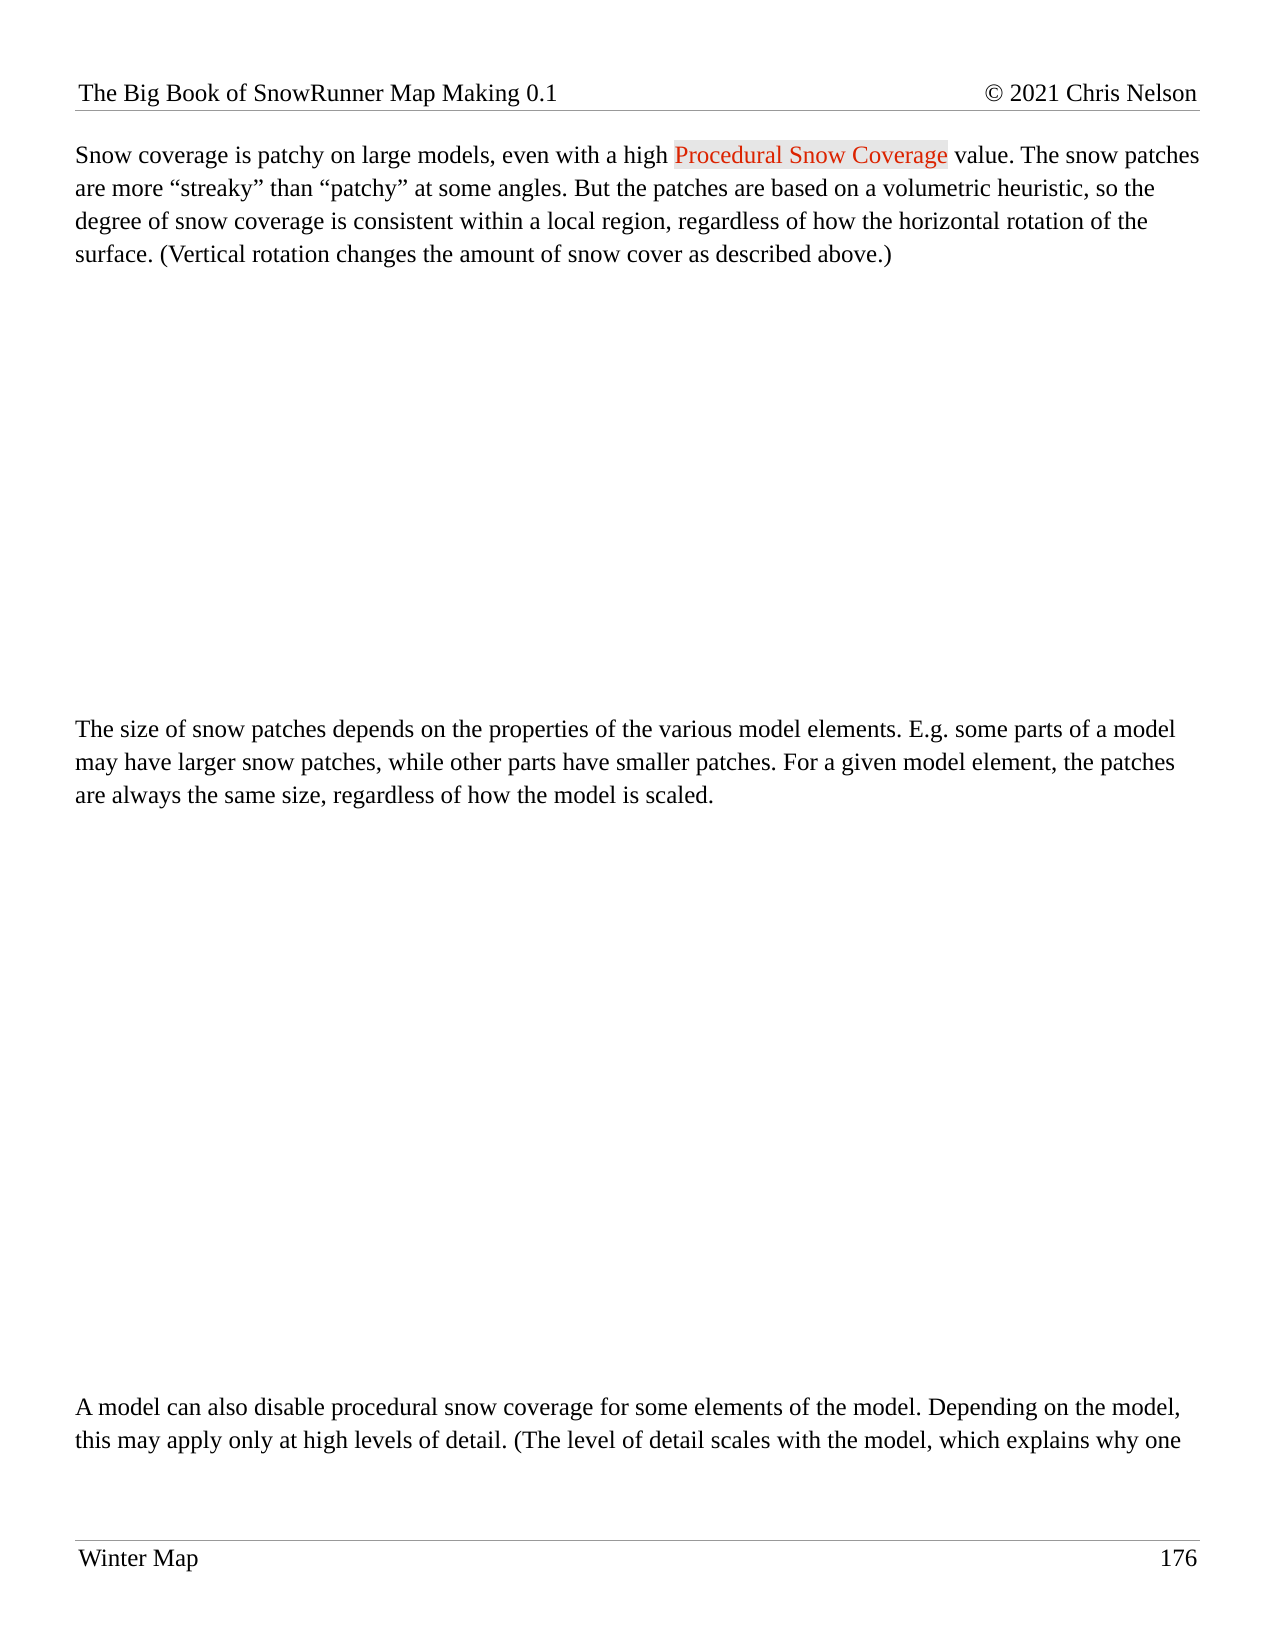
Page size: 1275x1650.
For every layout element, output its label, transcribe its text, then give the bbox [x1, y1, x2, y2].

text The size of snow patches depends on the properties of the various model elements. E.g. some parts of a model may have larger snow patches, while other parts have smaller patches. For a given model element, the patches are always the same size, regardless of how the model is scaled. [75, 714, 1200, 809]
text Snow coverage is patchy on large models, even with a high Procedural Snow Coverage value. The snow patches are more “streaky” than “patchy” at some angles. But the patches are based on a volumetric heuristic, so the degree of snow coverage is consistent within a local region, regardless of how the horizontal rotation of the surface. (Vertical rotation changes the amount of snow cover as described above.) [75, 140, 1200, 268]
text A model can also disable procedural snow coverage for some elements of the model. Depending on the model, this may apply only at high levels of detail. (The level of detail scales with the model, which explains why one [75, 1392, 1200, 1454]
